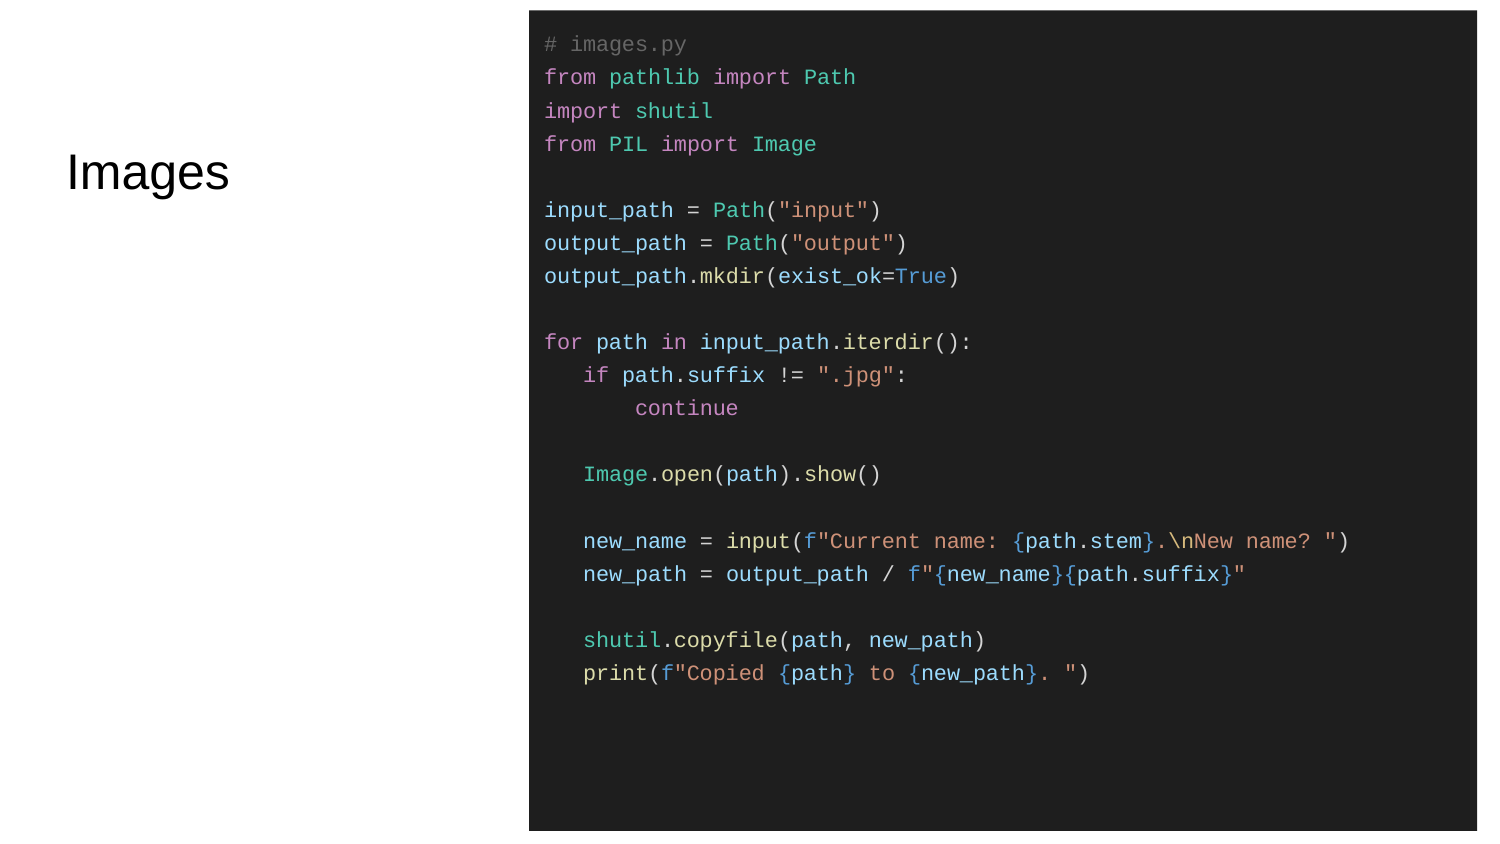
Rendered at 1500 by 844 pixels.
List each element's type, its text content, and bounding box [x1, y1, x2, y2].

title Images [51, 91, 512, 216]
list # images.py from pathlib import Path import shutil from PIL import Image input_path = Path("input") output_path = Path("output") output_path.mkdir(exist_ok=True) for path in input_path.iterdir(): if path.suffix != ".jpg": continue Image.open(path).show() new_name = input(f"Current name: {path.stem}.\nNew name? ") new_path = output_path / f"{new_name}{path.suffix}" shutil.copyfile(path, new_path) print(f"Copied {path} to {new_path}. ") [529, 10, 1478, 831]
